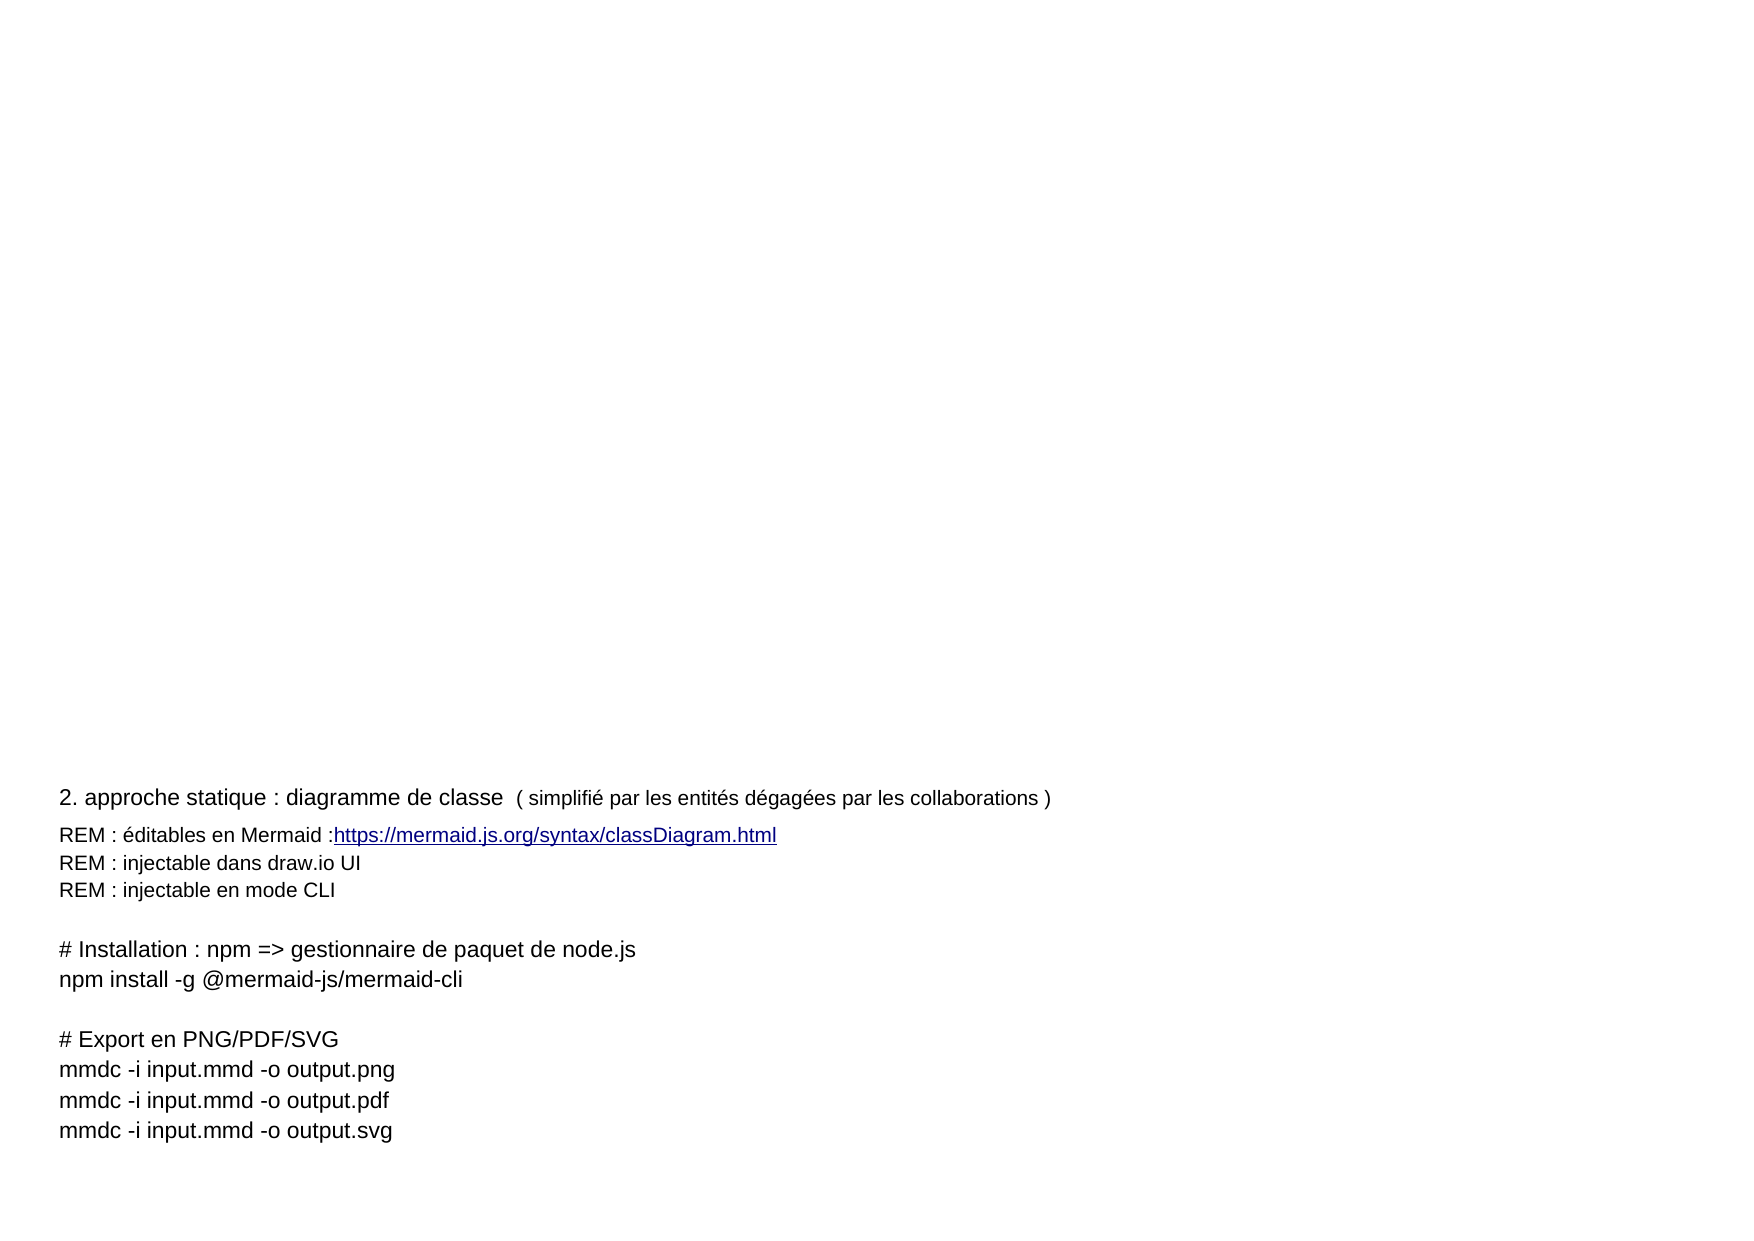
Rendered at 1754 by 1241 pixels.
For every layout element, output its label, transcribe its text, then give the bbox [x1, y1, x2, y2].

text mmdc -i input.mmd -o output.pdf [59, 1087, 1695, 1113]
text REM : injectable en mode CLI [59, 878, 1695, 902]
text # Export en PNG/PDF/SVG [59, 1026, 1695, 1052]
text REM : éditables en Mermaid :https://mermaid.js.org/syntax/classDiagram.html [59, 823, 1695, 847]
subtitle 2. approche statique : diagramme de classe ( simplifié par les entités dégagées par les collaborations ) [59, 784, 1695, 810]
text mmdc -i input.mmd -o output.png [59, 1056, 1695, 1083]
text mmdc -i input.mmd -o output.svg [59, 1117, 1695, 1143]
text REM : injectable dans draw.io UI [59, 850, 1695, 874]
text npm install -g @mermaid-js/mermaid-cli [59, 966, 1695, 992]
text # Installation : npm => gestionnaire de paquet de node.js [59, 936, 1695, 962]
